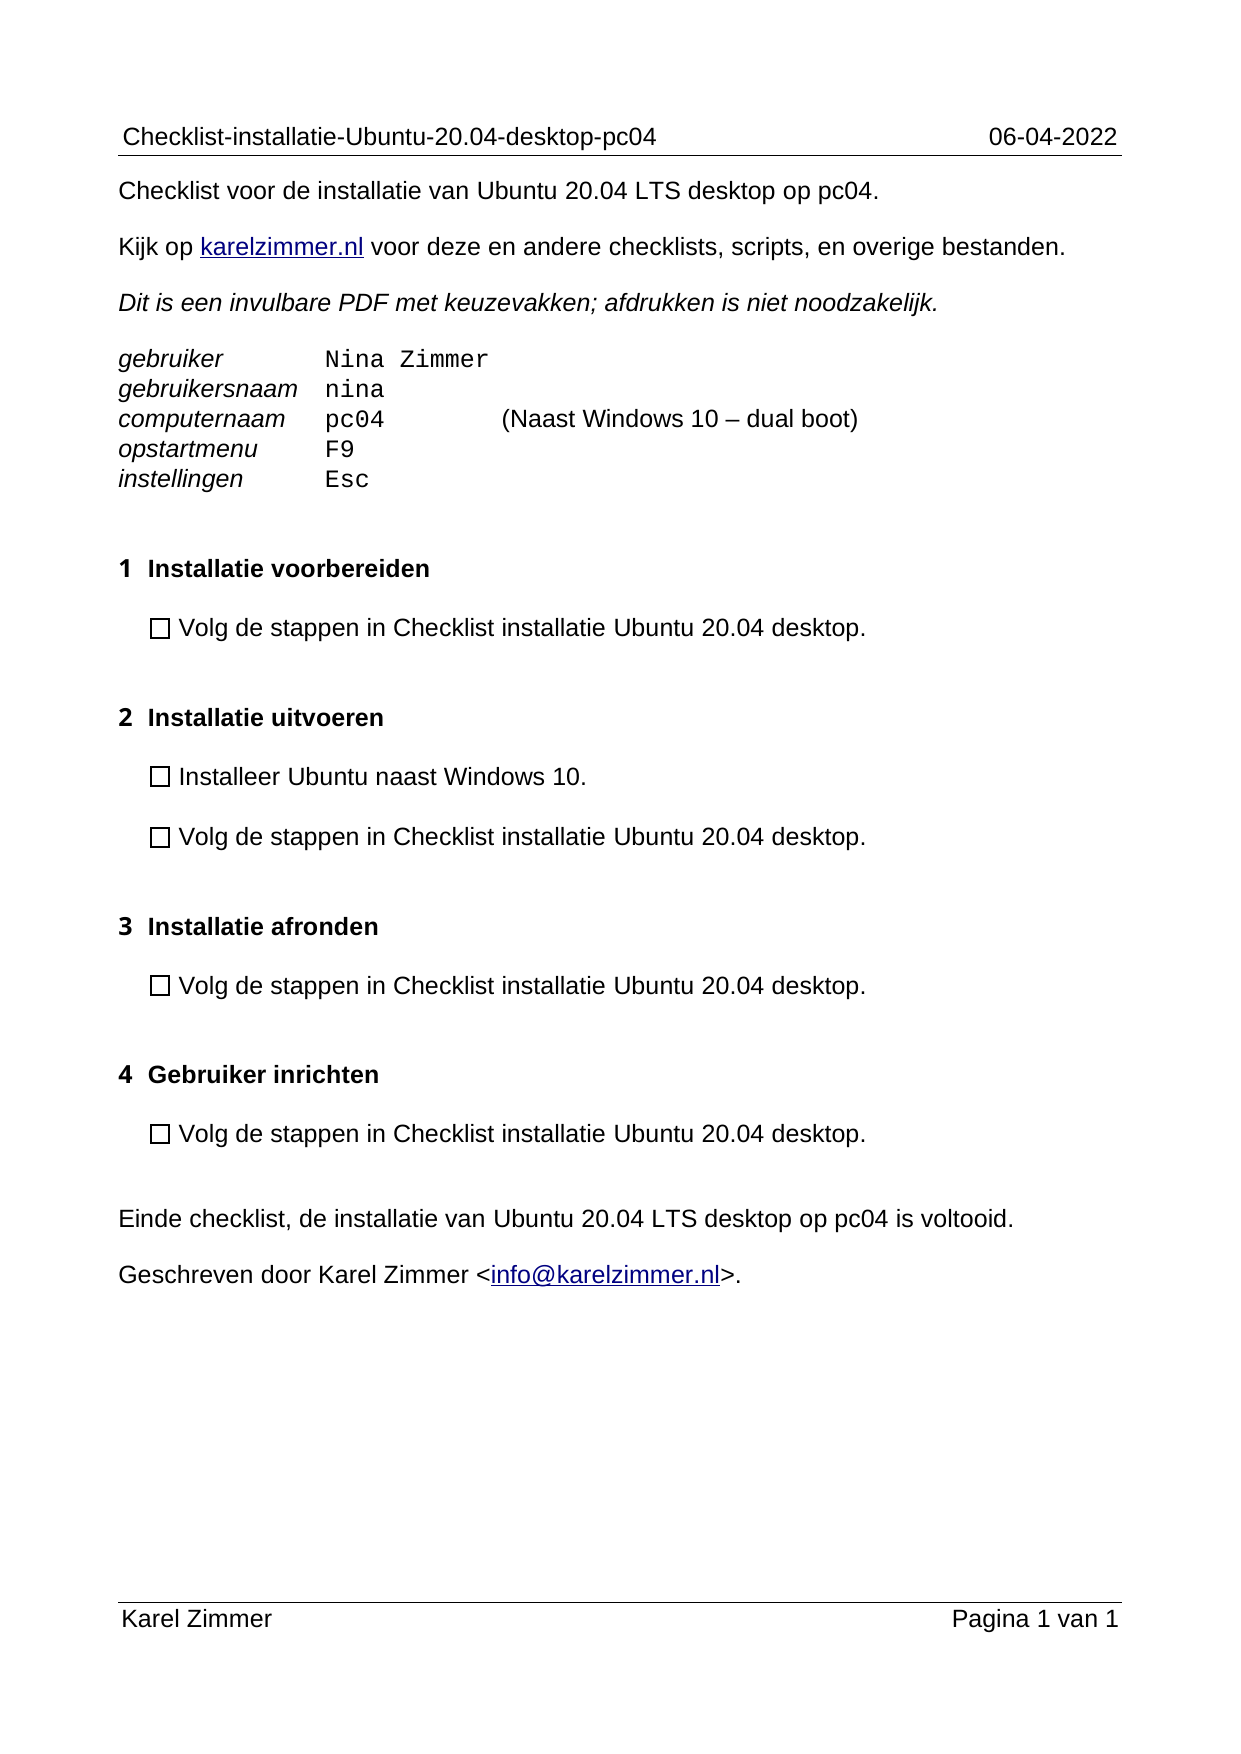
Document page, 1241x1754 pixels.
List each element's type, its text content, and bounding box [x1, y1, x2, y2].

table_header [141, 971, 177, 1001]
table_cell Volg de stappen in Checklist installatie Ubuntu 20.04 desktop. [177, 822, 1120, 852]
list Gebruiker inrichten [118, 1057, 1122, 1091]
table_header Installeer Ubuntu naast Windows 10. [177, 762, 1120, 792]
table_header [141, 762, 177, 792]
table_header Volg de stappen in Checklist installatie Ubuntu 20.04 desktop. [177, 1119, 1120, 1149]
table_header [141, 1119, 177, 1149]
text Einde checklist, de installatie van Ubuntu 20.04 LTS desktop op pc04 is voltooid. Geschreven door Karel Zimmer <info@karelzimmer.nl>. [118, 1205, 1122, 1289]
list Installatie afronden [118, 908, 1122, 942]
table_header [141, 613, 177, 643]
table_header Volg de stappen in Checklist installatie Ubuntu 20.04 desktop. [177, 613, 1120, 643]
text Checklist voor de installatie van Ubuntu 20.04 LTS desktop op pc04. [118, 177, 1122, 233]
text Dit is een invulbare PDF met keuzevakken; afdrukken is niet noodzakelijk. [118, 289, 1122, 317]
table_cell [141, 792, 177, 822]
text gebruikersnaam nina [118, 375, 1122, 405]
list Installatie uitvoeren [118, 699, 1122, 733]
text instellingen Esc [118, 465, 1122, 495]
table_cell [141, 822, 177, 852]
text Kijk op karelzimmer.nl voor deze en andere checklists, scripts, en overige bestanden. [118, 233, 1122, 261]
list Installatie voorbereiden [118, 551, 1122, 585]
text gebruiker Nina Zimmer [118, 345, 1122, 375]
table_cell [177, 792, 1120, 822]
text computernaam pc04 (Naast Windows 10 – dual boot) [118, 405, 1122, 435]
table_header Volg de stappen in Checklist installatie Ubuntu 20.04 desktop. [177, 971, 1120, 1001]
text opstartmenu F9 [118, 435, 1122, 465]
